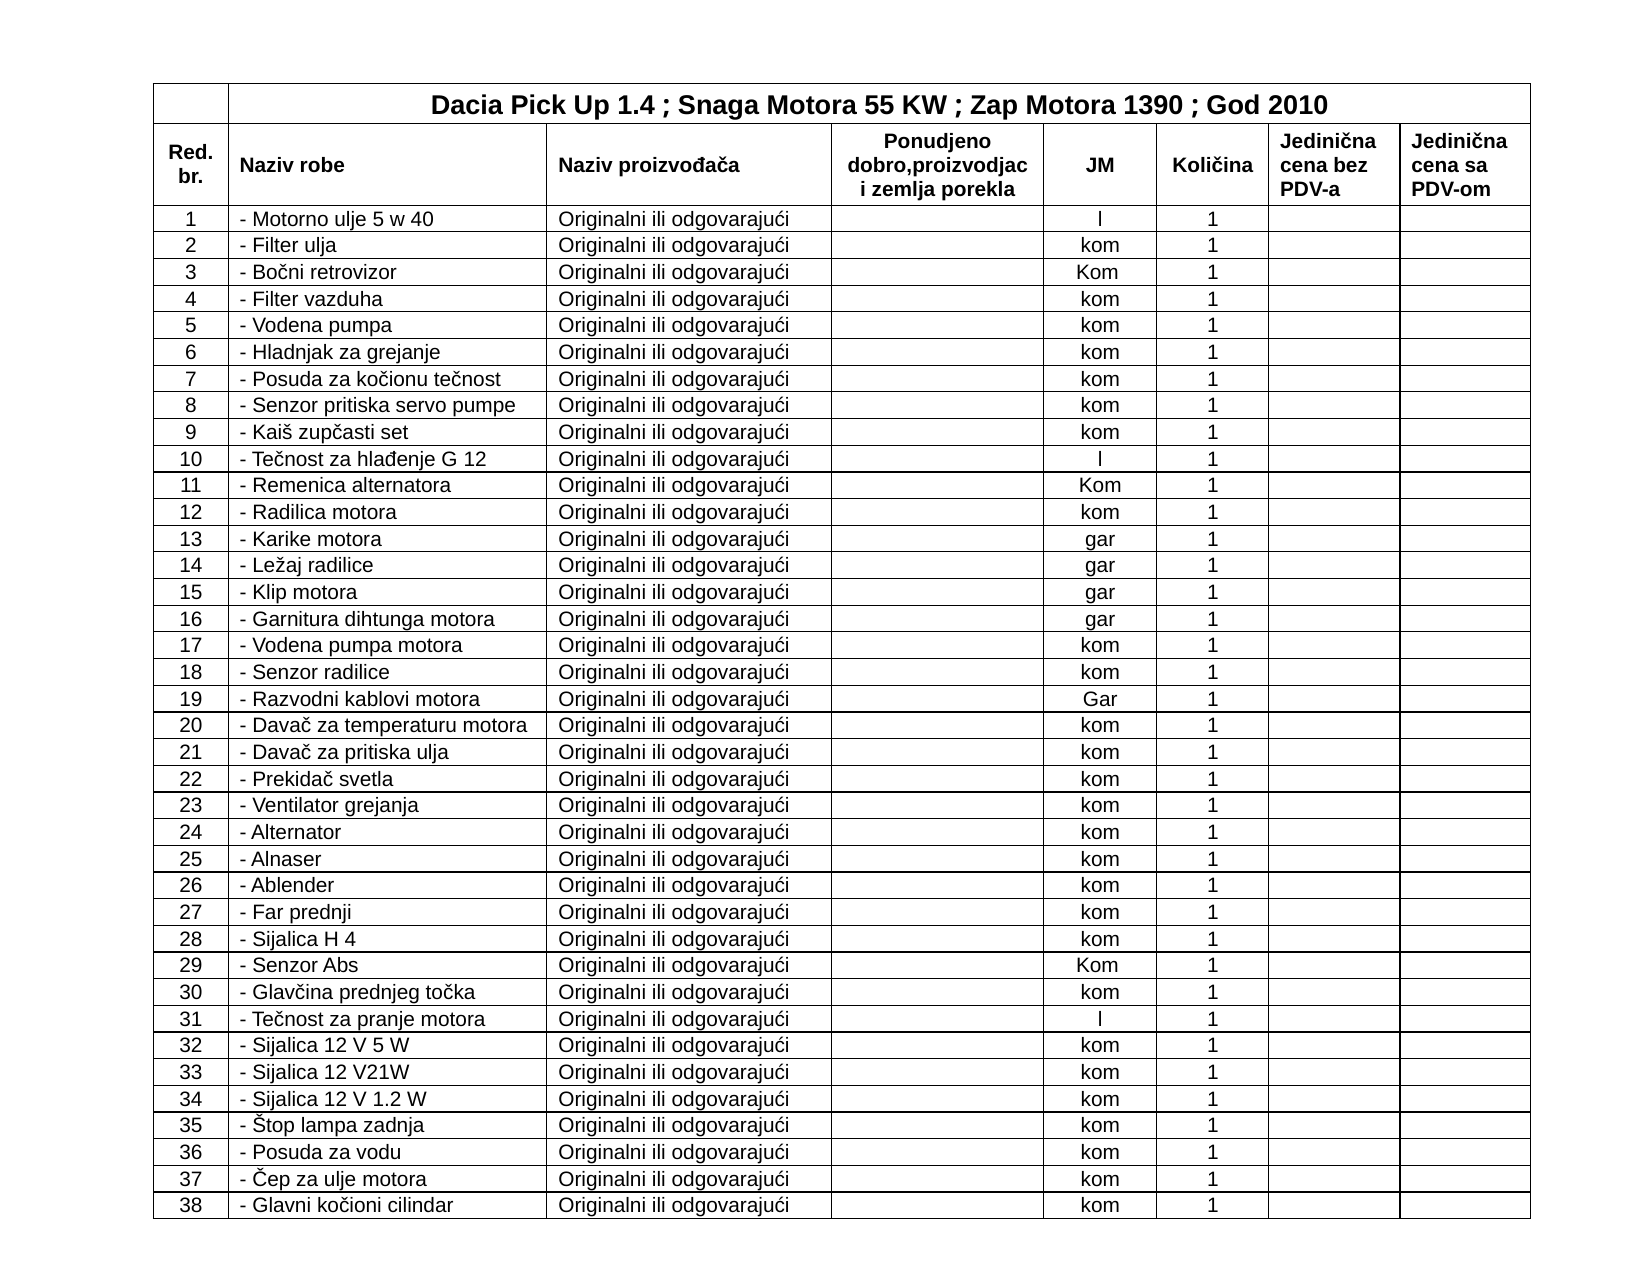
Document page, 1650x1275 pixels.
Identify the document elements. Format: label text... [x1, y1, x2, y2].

table_cell [1269, 419, 1399, 445]
table_cell Originalni ili odgovarajući [547, 473, 831, 498]
table_cell kom [1044, 659, 1156, 685]
table_cell 20 [154, 713, 228, 738]
table_cell l [1044, 206, 1156, 231]
table_cell 1 [1157, 392, 1268, 418]
table_cell - Filter vazduha [229, 286, 546, 311]
table_cell [832, 846, 1043, 871]
table_cell Originalni ili odgovarajući [547, 632, 831, 658]
table_cell 1 [1157, 1086, 1268, 1111]
table_cell l [1044, 446, 1156, 471]
table_cell kom [1044, 1033, 1156, 1058]
table_cell [1269, 979, 1399, 1005]
table_cell - Far prednji [229, 899, 546, 925]
table_cell [1401, 606, 1530, 631]
table_cell 1 [1157, 926, 1268, 951]
table_cell [1401, 1006, 1530, 1031]
table_cell Ponudjeno dobro,proizvodjac i zemlja porekla [832, 124, 1043, 205]
table_cell [832, 1166, 1043, 1191]
table_cell [832, 632, 1043, 658]
table_cell [1401, 793, 1530, 818]
table_cell 1 [1157, 339, 1268, 365]
table_cell Originalni ili odgovarajući [547, 499, 831, 525]
table_cell - Remenica alternatora [229, 473, 546, 498]
table_cell 1 [1157, 1113, 1268, 1138]
table_cell Originalni ili odgovarajući [547, 339, 831, 365]
table_cell Originalni ili odgovarajući [547, 312, 831, 338]
table_cell 37 [154, 1166, 228, 1191]
table_cell 7 [154, 366, 228, 391]
table_cell [832, 899, 1043, 925]
table_cell - Hladnjak za grejanje [229, 339, 546, 365]
table_cell - Ležaj radilice [229, 552, 546, 578]
table_cell kom [1044, 632, 1156, 658]
table_cell 1 [1157, 979, 1268, 1005]
table_cell [832, 713, 1043, 738]
table_cell 1 [154, 206, 228, 231]
table_cell 32 [154, 1033, 228, 1058]
table_cell 18 [154, 659, 228, 685]
table_cell [1269, 1006, 1399, 1031]
table_cell - Motorno ulje 5 w 40 [229, 206, 546, 231]
table_cell Gar [1044, 686, 1156, 711]
table_cell 24 [154, 819, 228, 845]
table_cell [1401, 392, 1530, 418]
table_cell Originalni ili odgovarajući [547, 713, 831, 738]
table_cell 38 [154, 1193, 228, 1218]
table_cell [832, 1139, 1043, 1165]
table_cell kom [1044, 899, 1156, 925]
table_cell - Sijalica 12 V 5 W [229, 1033, 546, 1058]
table_cell [832, 979, 1043, 1005]
table_cell Originalni ili odgovarajući [547, 926, 831, 951]
table_header [154, 84, 228, 123]
table_cell 12 [154, 499, 228, 525]
table_cell Red. br. [154, 124, 228, 205]
table_cell 19 [154, 686, 228, 711]
table_cell [1401, 419, 1530, 445]
table_cell Originalni ili odgovarajući [547, 819, 831, 845]
table_cell kom [1044, 232, 1156, 258]
table_cell [1269, 793, 1399, 818]
table_cell 5 [154, 312, 228, 338]
table_cell [832, 286, 1043, 311]
table_cell - Posuda za vodu [229, 1139, 546, 1165]
table_cell kom [1044, 713, 1156, 738]
table_cell - Bočni retrovizor [229, 259, 546, 285]
table_cell gar [1044, 606, 1156, 631]
table_cell [832, 392, 1043, 418]
table_cell 1 [1157, 1139, 1268, 1165]
table_cell [832, 552, 1043, 578]
table_cell [1401, 499, 1530, 525]
table_cell Originalni ili odgovarajući [547, 953, 831, 978]
table_cell - Prekidač svetla [229, 766, 546, 791]
table_cell kom [1044, 926, 1156, 951]
table_cell [1401, 552, 1530, 578]
table_cell Originalni ili odgovarajući [547, 793, 831, 818]
table_cell 1 [1157, 846, 1268, 871]
table_cell [1269, 499, 1399, 525]
table_cell [1269, 766, 1399, 791]
table_cell [1269, 526, 1399, 551]
table_cell kom [1044, 1139, 1156, 1165]
table_cell kom [1044, 339, 1156, 365]
table_cell [832, 659, 1043, 685]
table_cell [832, 366, 1043, 391]
table_cell 1 [1157, 206, 1268, 231]
table_cell Naziv proizvođača [547, 124, 831, 205]
table_cell [1269, 206, 1399, 231]
table_cell 1 [1157, 473, 1268, 498]
table_cell [1401, 579, 1530, 605]
table_cell [1269, 739, 1399, 765]
table_cell 1 [1157, 552, 1268, 578]
table_cell - Štop lampa zadnja [229, 1113, 546, 1138]
table_cell [1401, 686, 1530, 711]
table_cell Originalni ili odgovarajući [547, 606, 831, 631]
table_cell 4 [154, 286, 228, 311]
table_cell 1 [1157, 632, 1268, 658]
table_cell kom [1044, 1166, 1156, 1191]
table_cell [1401, 1059, 1530, 1085]
table_cell kom [1044, 419, 1156, 445]
table_cell - Tečnost za hlađenje G 12 [229, 446, 546, 471]
table_cell kom [1044, 873, 1156, 898]
table_cell [1401, 366, 1530, 391]
table_cell - Davač za temperaturu motora [229, 713, 546, 738]
table_cell 1 [1157, 793, 1268, 818]
table_cell Originalni ili odgovarajući [547, 1006, 831, 1031]
table_cell [1401, 339, 1530, 365]
table_cell Originalni ili odgovarajući [547, 206, 831, 231]
table_cell [1269, 446, 1399, 471]
table_cell Kom [1044, 953, 1156, 978]
table_cell - Vodena pumpa [229, 312, 546, 338]
table_cell [832, 339, 1043, 365]
table_cell - Senzor pritiska servo pumpe [229, 392, 546, 418]
table_cell - Senzor radilice [229, 659, 546, 685]
table_cell [1401, 286, 1530, 311]
table_cell Originalni ili odgovarajući [547, 446, 831, 471]
table_cell [1401, 713, 1530, 738]
table_cell - Vodena pumpa motora [229, 632, 546, 658]
table_cell kom [1044, 1113, 1156, 1138]
table_cell 10 [154, 446, 228, 471]
table_cell 2 [154, 232, 228, 258]
table_cell 8 [154, 392, 228, 418]
table_cell - Kaiš zupčasti set [229, 419, 546, 445]
table_cell [1401, 739, 1530, 765]
table_cell 1 [1157, 1193, 1268, 1218]
table_cell [1269, 686, 1399, 711]
table_cell [832, 232, 1043, 258]
table_cell 1 [1157, 419, 1268, 445]
table_cell [1401, 766, 1530, 791]
table_cell 23 [154, 793, 228, 818]
table_cell 1 [1157, 766, 1268, 791]
table_cell [832, 1193, 1043, 1218]
table_cell [1269, 659, 1399, 685]
table_cell JM [1044, 124, 1156, 205]
table_cell 26 [154, 873, 228, 898]
table_cell - Sijalica 12 V 1.2 W [229, 1086, 546, 1111]
table_cell 1 [1157, 579, 1268, 605]
table_cell [1269, 392, 1399, 418]
table_cell gar [1044, 579, 1156, 605]
table_cell Originalni ili odgovarajući [547, 846, 831, 871]
table_cell Originalni ili odgovarajući [547, 259, 831, 285]
table_cell Originalni ili odgovarajući [547, 232, 831, 258]
table_cell [832, 819, 1043, 845]
table_cell 21 [154, 739, 228, 765]
table_cell 33 [154, 1059, 228, 1085]
table_cell - Razvodni kablovi motora [229, 686, 546, 711]
table_cell [1269, 873, 1399, 898]
table_cell [832, 473, 1043, 498]
table_cell Originalni ili odgovarajući [547, 419, 831, 445]
table_cell 35 [154, 1113, 228, 1138]
table_cell [832, 1113, 1043, 1138]
table_cell [1269, 1113, 1399, 1138]
table_cell [1269, 632, 1399, 658]
table_cell Originalni ili odgovarajući [547, 686, 831, 711]
table_cell Originalni ili odgovarajući [547, 979, 831, 1005]
table_cell Originalni ili odgovarajući [547, 366, 831, 391]
table_cell [1269, 1193, 1399, 1218]
table_cell kom [1044, 1193, 1156, 1218]
table_cell 17 [154, 632, 228, 658]
table_cell [1269, 1166, 1399, 1191]
table_header Dacia Pick Up 1.4 ; Snaga Motora 55 KW ; Zap Motora 1390 ; God 2010 [229, 84, 1530, 123]
table_cell 30 [154, 979, 228, 1005]
table_cell Kom [1044, 259, 1156, 285]
table_cell kom [1044, 766, 1156, 791]
table_cell [1269, 312, 1399, 338]
table_cell [1401, 1033, 1530, 1058]
table_cell 1 [1157, 1059, 1268, 1085]
table_cell Originalni ili odgovarajući [547, 552, 831, 578]
table_cell 9 [154, 419, 228, 445]
table_cell 1 [1157, 713, 1268, 738]
table_cell 1 [1157, 659, 1268, 685]
table_cell 1 [1157, 1166, 1268, 1191]
table_cell kom [1044, 846, 1156, 871]
table_cell [832, 579, 1043, 605]
table_cell 13 [154, 526, 228, 551]
table_cell Količina [1157, 124, 1268, 205]
table_cell - Garnitura dihtunga motora [229, 606, 546, 631]
table_cell [832, 739, 1043, 765]
table_cell Jedinična cena bez PDV-a [1269, 124, 1399, 205]
table_cell kom [1044, 739, 1156, 765]
table_cell [1401, 632, 1530, 658]
table_cell [832, 206, 1043, 231]
table_cell kom [1044, 819, 1156, 845]
table_cell 27 [154, 899, 228, 925]
table_cell [832, 446, 1043, 471]
table_cell 1 [1157, 446, 1268, 471]
table_cell [1269, 1139, 1399, 1165]
table_cell Originalni ili odgovarajući [547, 579, 831, 605]
table_cell 14 [154, 552, 228, 578]
table_cell 34 [154, 1086, 228, 1111]
table_cell [1269, 1033, 1399, 1058]
table_cell [1269, 552, 1399, 578]
table_cell Originalni ili odgovarajući [547, 1033, 831, 1058]
table_cell 16 [154, 606, 228, 631]
table_cell 1 [1157, 686, 1268, 711]
table_cell gar [1044, 552, 1156, 578]
table_cell [832, 1086, 1043, 1111]
table_cell 15 [154, 579, 228, 605]
table_cell 31 [154, 1006, 228, 1031]
table_cell Originalni ili odgovarajući [547, 1139, 831, 1165]
table_cell 1 [1157, 259, 1268, 285]
table_cell [1269, 953, 1399, 978]
table_cell kom [1044, 499, 1156, 525]
table_cell kom [1044, 979, 1156, 1005]
table_cell kom [1044, 366, 1156, 391]
table_cell [832, 766, 1043, 791]
table_cell [1401, 446, 1530, 471]
table_cell [1269, 606, 1399, 631]
table_cell kom [1044, 392, 1156, 418]
table_cell kom [1044, 312, 1156, 338]
table_cell 36 [154, 1139, 228, 1165]
table_cell 11 [154, 473, 228, 498]
table_cell 1 [1157, 1006, 1268, 1031]
table_cell [1269, 339, 1399, 365]
table_cell - Karike motora [229, 526, 546, 551]
table_cell - Ablender [229, 873, 546, 898]
table_cell - Radilica motora [229, 499, 546, 525]
table_cell 1 [1157, 606, 1268, 631]
table_cell [832, 312, 1043, 338]
table_cell [1401, 1086, 1530, 1111]
table_cell [1269, 286, 1399, 311]
table_cell Originalni ili odgovarajući [547, 1086, 831, 1111]
table_cell [1401, 846, 1530, 871]
table_cell [1401, 1193, 1530, 1218]
table_cell [1401, 953, 1530, 978]
table_cell [1401, 1139, 1530, 1165]
table_cell 1 [1157, 899, 1268, 925]
table_cell [1269, 819, 1399, 845]
table_cell - Glavčina prednjeg točka [229, 979, 546, 1005]
table_cell [1401, 819, 1530, 845]
table_cell Originalni ili odgovarajući [547, 1113, 831, 1138]
table_cell [1401, 1166, 1530, 1191]
table_cell [1401, 979, 1530, 1005]
table_cell - Klip motora [229, 579, 546, 605]
table_cell Originalni ili odgovarajući [547, 526, 831, 551]
table_cell Originalni ili odgovarajući [547, 873, 831, 898]
table_cell 1 [1157, 1033, 1268, 1058]
table_cell - Davač za pritiska ulja [229, 739, 546, 765]
table_cell - Glavni kočioni cilindar [229, 1193, 546, 1218]
table_cell 1 [1157, 953, 1268, 978]
table_cell - Čep za ulje motora [229, 1166, 546, 1191]
table_cell kom [1044, 1059, 1156, 1085]
table_cell - Sijalica H 4 [229, 926, 546, 951]
table_cell [1269, 1059, 1399, 1085]
table_cell Originalni ili odgovarajući [547, 739, 831, 765]
table_cell 28 [154, 926, 228, 951]
table_cell 1 [1157, 232, 1268, 258]
table_cell 6 [154, 339, 228, 365]
table_cell kom [1044, 793, 1156, 818]
table_cell 3 [154, 259, 228, 285]
table_cell [1269, 259, 1399, 285]
table_cell [1269, 1086, 1399, 1111]
table_cell [1401, 1113, 1530, 1138]
table_cell [1269, 579, 1399, 605]
table_cell Originalni ili odgovarajući [547, 659, 831, 685]
table_cell - Sijalica 12 V21W [229, 1059, 546, 1085]
table_cell - Filter ulja [229, 232, 546, 258]
table_cell [1401, 312, 1530, 338]
table_cell 1 [1157, 366, 1268, 391]
table_cell [832, 1033, 1043, 1058]
table_cell [1401, 926, 1530, 951]
table_cell [1401, 259, 1530, 285]
table_cell Originalni ili odgovarajući [547, 392, 831, 418]
table_cell - Posuda za kočionu tečnost [229, 366, 546, 391]
table_cell Originalni ili odgovarajući [547, 1166, 831, 1191]
table_cell 22 [154, 766, 228, 791]
table_cell 1 [1157, 312, 1268, 338]
table_cell - Alternator [229, 819, 546, 845]
table_cell [1269, 713, 1399, 738]
table_cell 1 [1157, 739, 1268, 765]
table_cell Originalni ili odgovarajući [547, 899, 831, 925]
table_cell [832, 259, 1043, 285]
table_cell Originalni ili odgovarajući [547, 286, 831, 311]
table_cell - Alnaser [229, 846, 546, 871]
table_cell [1401, 206, 1530, 231]
table_cell l [1044, 1006, 1156, 1031]
table_cell 29 [154, 953, 228, 978]
table_cell - Ventilator grejanja [229, 793, 546, 818]
table_cell [832, 793, 1043, 818]
table_cell - Tečnost za pranje motora [229, 1006, 546, 1031]
table_cell 1 [1157, 499, 1268, 525]
table_cell Originalni ili odgovarajući [547, 1193, 831, 1218]
table_cell Naziv robe [229, 124, 546, 205]
table_cell [1269, 473, 1399, 498]
table_cell kom [1044, 286, 1156, 311]
table_cell - Senzor Abs [229, 953, 546, 978]
table_cell 1 [1157, 819, 1268, 845]
table_cell gar [1044, 526, 1156, 551]
table_cell [1401, 899, 1530, 925]
table_cell [1269, 846, 1399, 871]
table_cell [1269, 232, 1399, 258]
table_cell 1 [1157, 873, 1268, 898]
table_cell [832, 526, 1043, 551]
table_cell Jedinična cena sa PDV-om [1401, 124, 1530, 205]
table_cell [832, 926, 1043, 951]
table_cell [1401, 873, 1530, 898]
table_cell [1401, 232, 1530, 258]
table_cell [832, 686, 1043, 711]
table_cell [832, 606, 1043, 631]
table_cell Kom [1044, 473, 1156, 498]
table_cell [1401, 659, 1530, 685]
table_cell 25 [154, 846, 228, 871]
table_cell Originalni ili odgovarajući [547, 1059, 831, 1085]
table_cell Originalni ili odgovarajući [547, 766, 831, 791]
table_cell [1269, 926, 1399, 951]
table_cell [832, 1006, 1043, 1031]
table_cell 1 [1157, 286, 1268, 311]
table_cell [1269, 366, 1399, 391]
table_cell [832, 873, 1043, 898]
table_cell [1401, 526, 1530, 551]
table_cell [1401, 473, 1530, 498]
table_cell kom [1044, 1086, 1156, 1111]
table_cell 1 [1157, 526, 1268, 551]
table_cell [832, 1059, 1043, 1085]
table_cell [832, 953, 1043, 978]
table_cell [832, 499, 1043, 525]
table_cell [1269, 899, 1399, 925]
table_cell [832, 419, 1043, 445]
